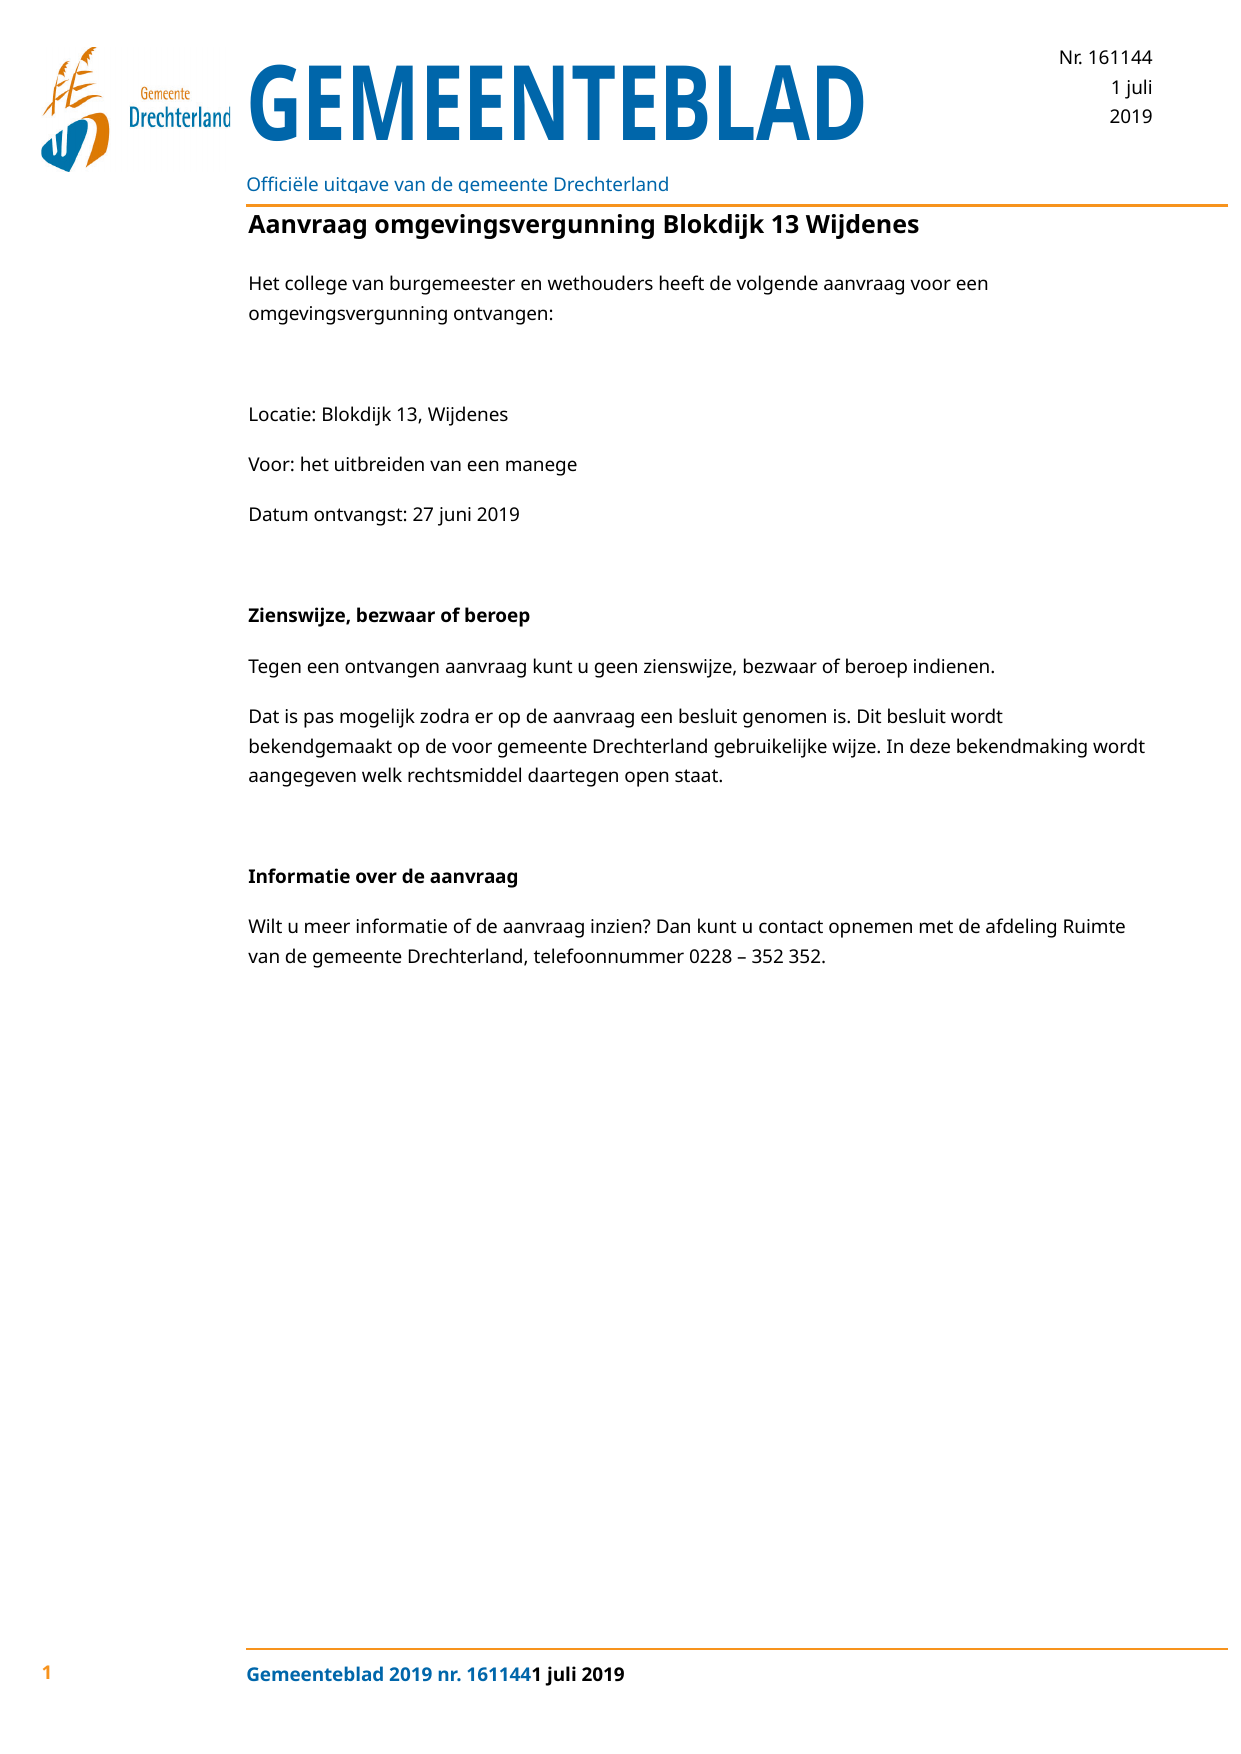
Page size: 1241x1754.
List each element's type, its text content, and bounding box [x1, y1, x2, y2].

text Tegen een ontvangen aanvraag kunt u geen zienswijze, bezwaar of beroep indienen. [248, 653, 1152, 678]
text Locatie: Blokdijk 13, Wijdenes [248, 401, 1152, 426]
text Voor: het uitbreiden van een manege [248, 451, 1152, 477]
text Aanvraag omgevingsvergunning Blokdijk 13 Wijdenes [248, 207, 1152, 241]
picture [41, 158, 64, 172]
picture [41, 47, 231, 172]
text Wilt u meer informatie of de aanvraag inzien? Dan kunt u contact opnemen met de afdeling Ruimte van de gemeente Drechterland, telefoonnummer 0228 – 352 352. [248, 914, 1152, 969]
text Dat is pas mogelijk zodra er op de aanvraag een besluit genomen is. Dit besluit wordt bekendgemaakt op de voor gemeente Drechterland gebruikelijke wijze. In deze bekendmaking wordt aangegeven welk rechtsmiddel daartegen open staat. [248, 703, 1152, 788]
text Zienswijze, bezwaar of beroep [248, 602, 1152, 628]
picture [226, 115, 231, 124]
text Het college van burgemeester en wethouders heeft de volgende aanvraag voor een omgevingsvergunning ontvangen: [248, 270, 1152, 326]
text Informatie over de aanvraag [248, 863, 1152, 889]
text Datum ontvangst: 27 juni 2019 [248, 502, 1152, 527]
